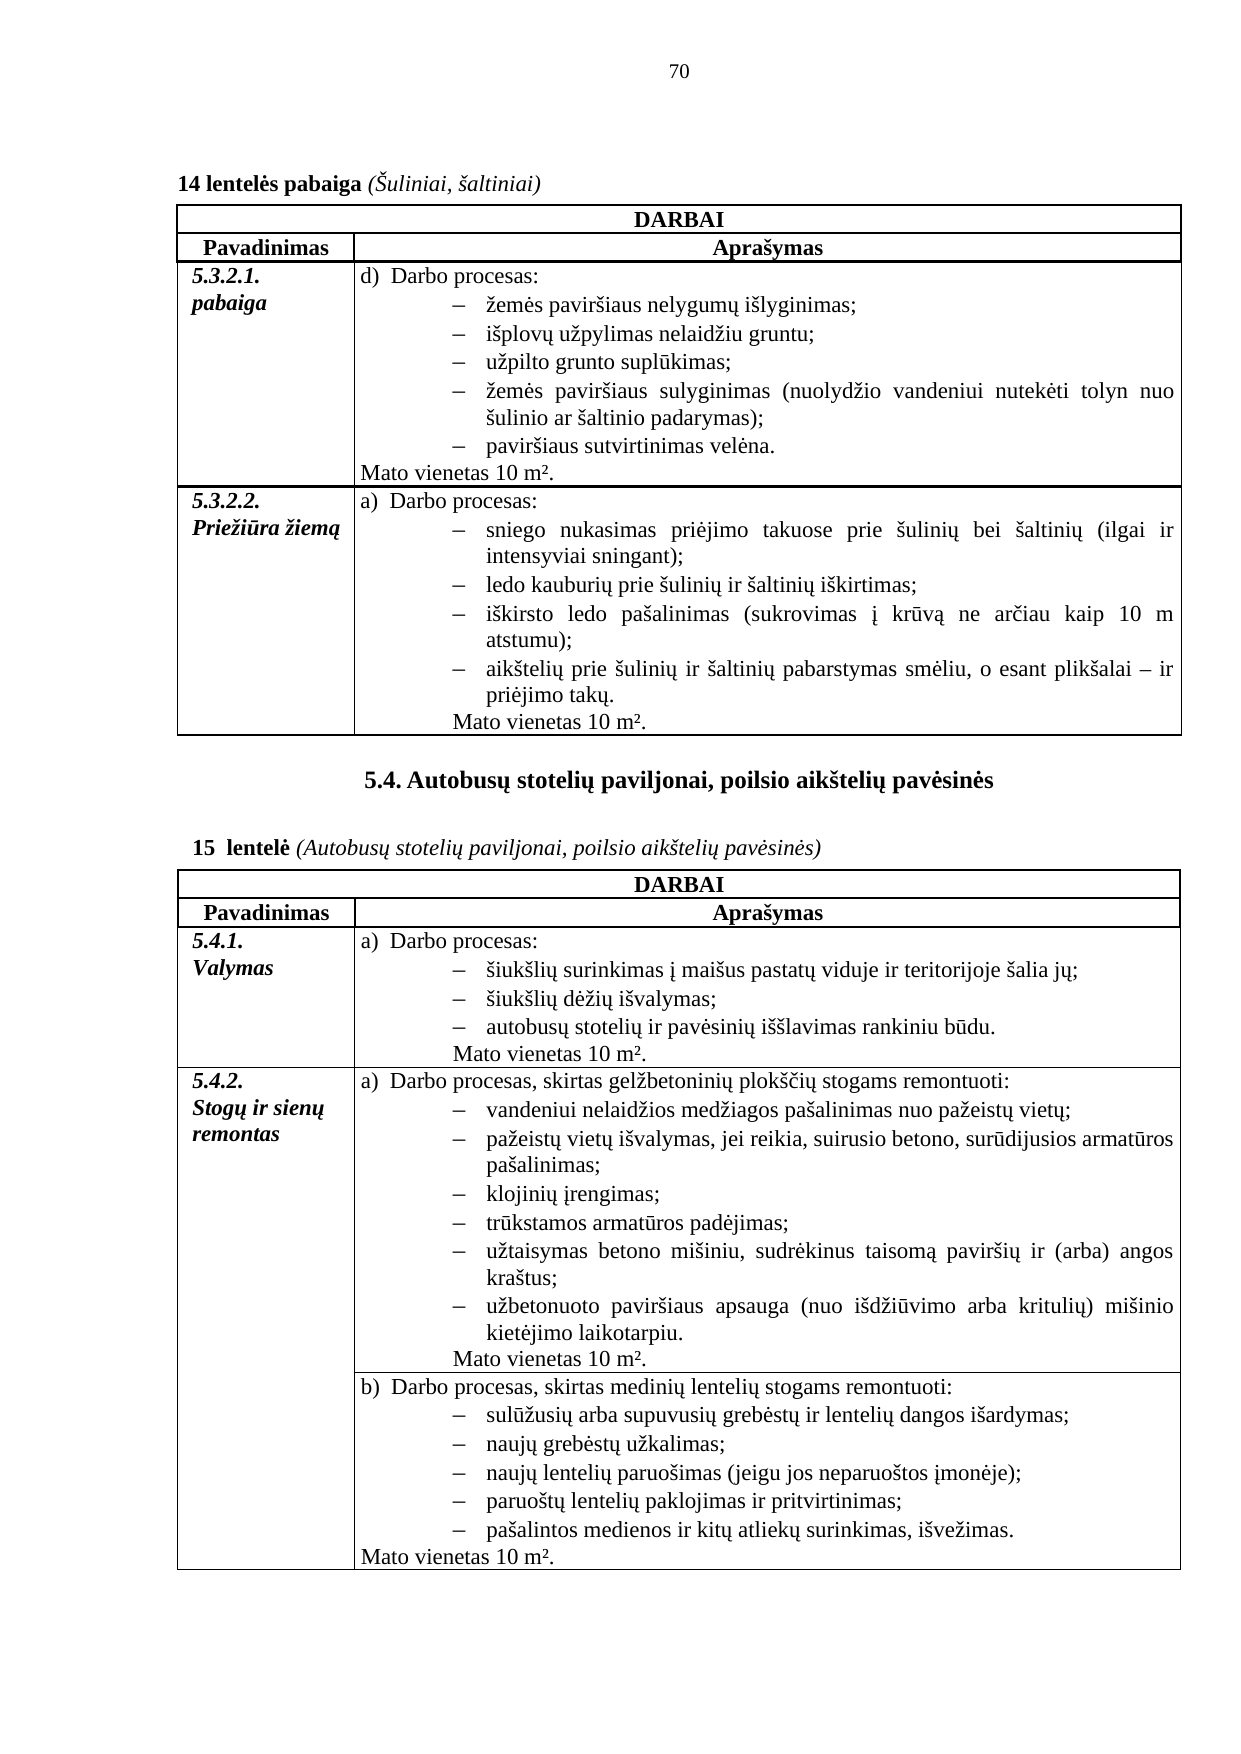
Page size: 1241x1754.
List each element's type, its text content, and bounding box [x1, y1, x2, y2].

table_cell 5.3.2.2. Priežiūra žiemą [178, 488, 354, 734]
table_cell a) Darbo procesas: – šiukšlių surinkimas į maišus pastatų viduje ir teritorijoje šalia jų; – šiukšlių dėžių išvalymas; – autobusų stotelių ir pavėsinių iššlavimas rankiniu būdu. Mato vienetas 10 m². [355, 928, 1180, 1067]
table_cell b) Darbo procesas, skirtas medinių lentelių stogams remontuoti: – sulūžusių arba supuvusių grebėstų ir lentelių dangos išardymas; – naujų grebėstų užkalimas; – naujų lentelių paruošimas (jeigu jos neparuoštos įmonėje); – paruoštų lentelių paklojimas ir pritvirtinimas; – pašalintos medienos ir kitų atliekų surinkimas, išvežimas. Mato vienetas 10 m². [355, 1373, 1180, 1569]
table_cell Pavadinimas [178, 234, 353, 260]
table_cell 5.4.2. Stogų ir sienų remontas [178, 1068, 354, 1569]
table_cell 5.3.2.1. pabaiga [178, 263, 354, 485]
table_cell a) Darbo procesas, skirtas gelžbetoninių plokščių stogams remontuoti: – vandeniui nelaidžios medžiagos pašalinimas nuo pažeistų vietų; – pažeistų vietų išvalymas, jei reikia, suirusio betono, surūdijusios armatūros pašalinimas; – klojinių įrengimas; – trūkstamos armatūros padėjimas; – užtaisymas betono mišiniu, sudrėkinus taisomą paviršių ir (arba) angos kraštus; – užbetonuoto paviršiaus apsauga (nuo išdžiūvimo arba kritulių) mišinio kietėjimo laikotarpiu. Mato vienetas 10 m². [355, 1068, 1180, 1372]
table_cell a) Darbo procesas: – sniego nukasimas priėjimo takuose prie šulinių bei šaltinių (ilgai ir intensyviai sningant); – ledo kauburių prie šulinių ir šaltinių iškirtimas; – iškirsto ledo pašalinimas (sukrovimas į krūvą ne arčiau kaip 10 m atstumu); – aikštelių prie šulinių ir šaltinių pabarstymas smėliu, o esant plikšalai – ir priėjimo takų. Mato vienetas 10 m². [355, 488, 1181, 734]
table_header DARBAI [179, 871, 1179, 897]
table_cell Pavadinimas [179, 899, 354, 926]
text 5.4. Autobusų stotelių paviljonai, poilsio aikštelių pavėsinės [177, 765, 1181, 794]
text 14 lentelės pabaiga (Šuliniai, šaltiniai) [177, 170, 1181, 196]
table_cell Aprašymas [355, 234, 1180, 260]
text 15 lentelė (Autobusų stotelių paviljonai, poilsio aikštelių pavėsinės) [192, 832, 1181, 861]
table_cell Aprašymas [356, 899, 1179, 926]
table_cell 5.4.1. Valymas [178, 928, 354, 1067]
table_header DARBAI [178, 206, 1180, 232]
table_cell d) Darbo procesas: – žemės paviršiaus nelygumų išlyginimas; – išplovų užpylimas nelaidžiu gruntu; – užpilto grunto suplūkimas; – žemės paviršiaus sulyginimas (nuolydžio vandeniui nutekėti tolyn nuo šulinio ar šaltinio padarymas); – paviršiaus sutvirtinimas velėna. Mato vienetas 10 m². [355, 263, 1181, 485]
